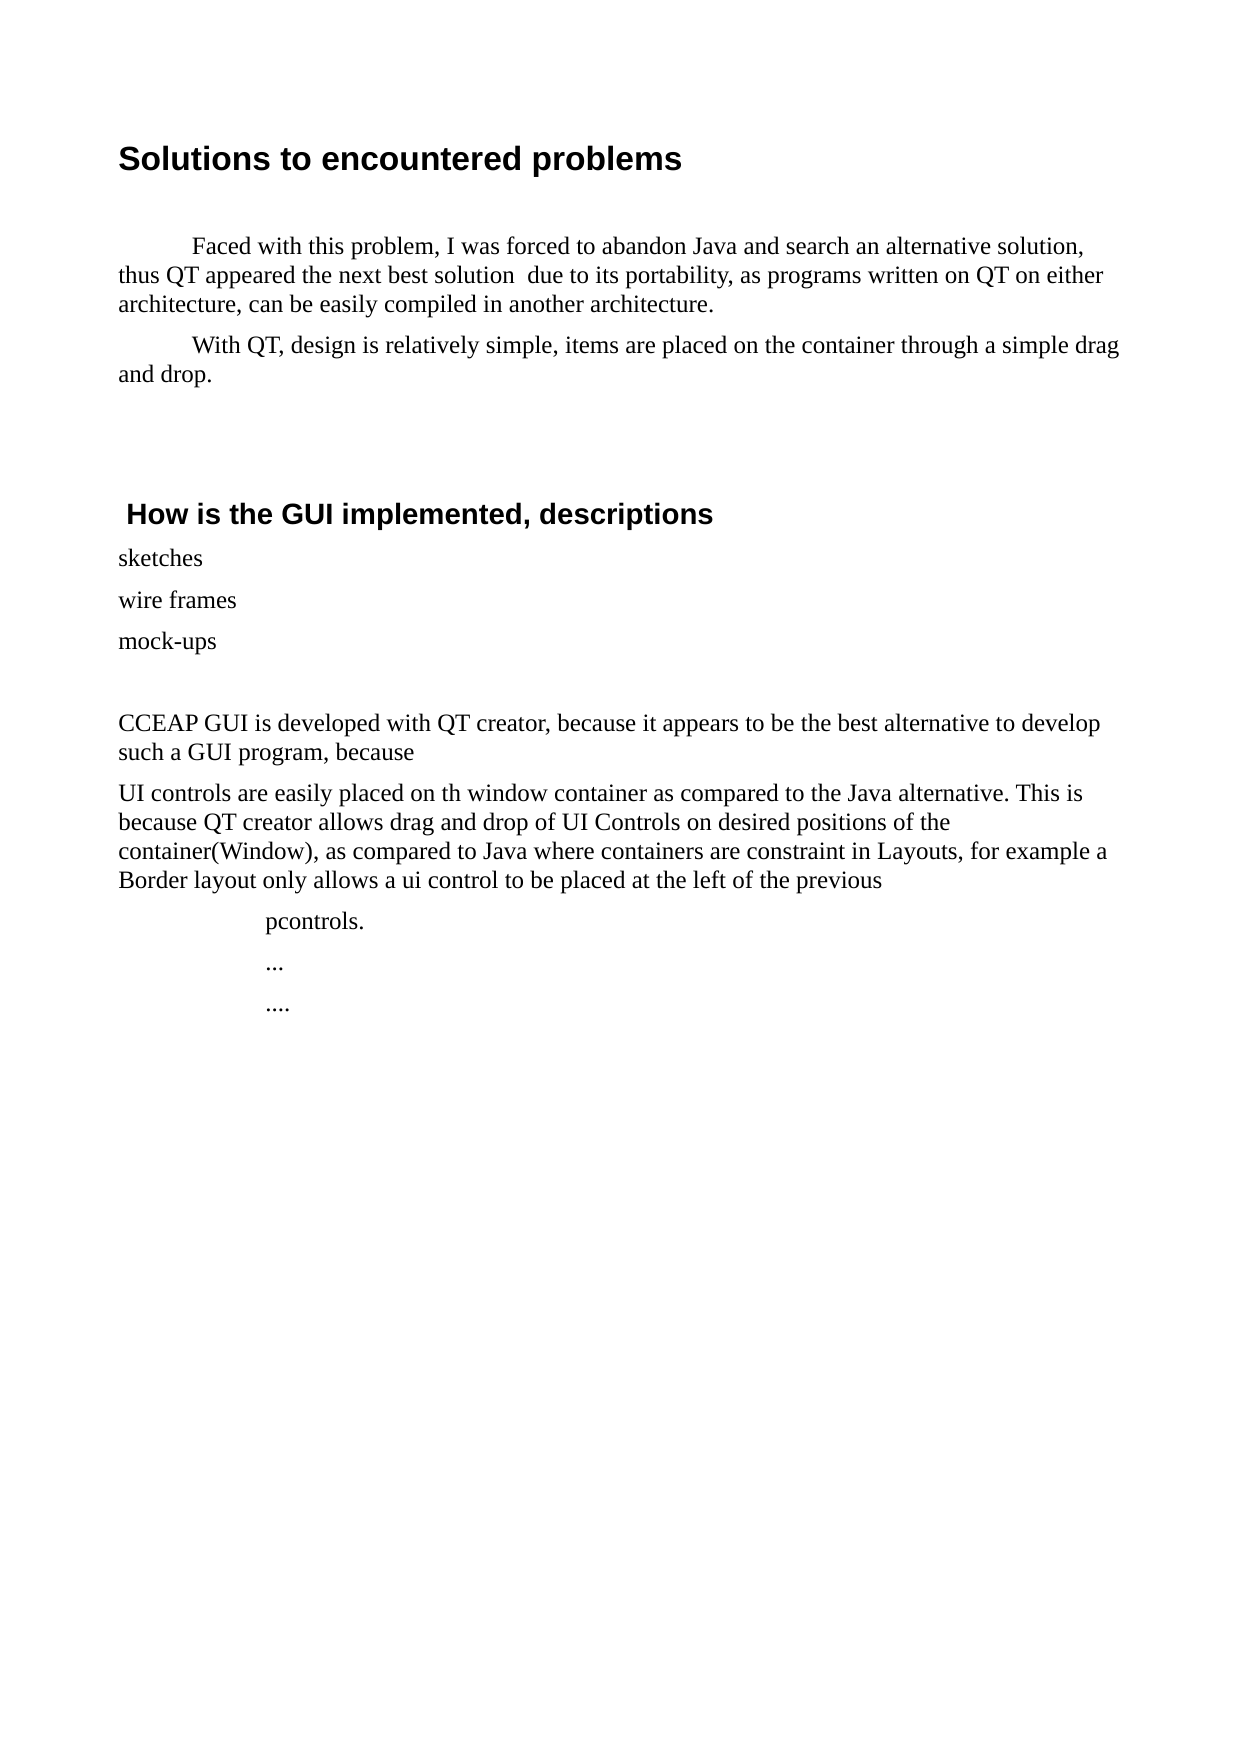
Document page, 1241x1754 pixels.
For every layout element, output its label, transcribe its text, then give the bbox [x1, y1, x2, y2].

text mock-ups [118, 626, 1122, 655]
text Faced with this problem, I was forced to abandon Java and search an alternative solution, thus QT appeared the next best solution due to its portability, as programs written on QT on either architecture, can be easily compiled in another architecture. [118, 231, 1122, 318]
text wire frames [118, 585, 1122, 613]
text CCEAP GUI is developed with QT creator, because it appears to be the best alternative to develop such a GUI program, because [118, 708, 1122, 766]
text sketches [118, 543, 1122, 572]
text .... [118, 988, 1122, 1017]
text pcontrols. [118, 906, 1122, 935]
subtitle Solutions to encountered problems [118, 139, 1122, 178]
subtitle How is the GUI implemented, descriptions [118, 497, 1122, 531]
text UI controls are easily placed on th window container as compared to the Java alternative. This is because QT creator allows drag and drop of UI Controls on desired positions of the container(Window), as compared to Java where containers are constraint in Layouts, for example a Border layout only allows a ui control to be placed at the left of the previous [118, 778, 1122, 893]
text With QT, design is relatively simple, items are placed on the container through a simple drag and drop. [118, 330, 1122, 388]
text ... [118, 947, 1122, 976]
